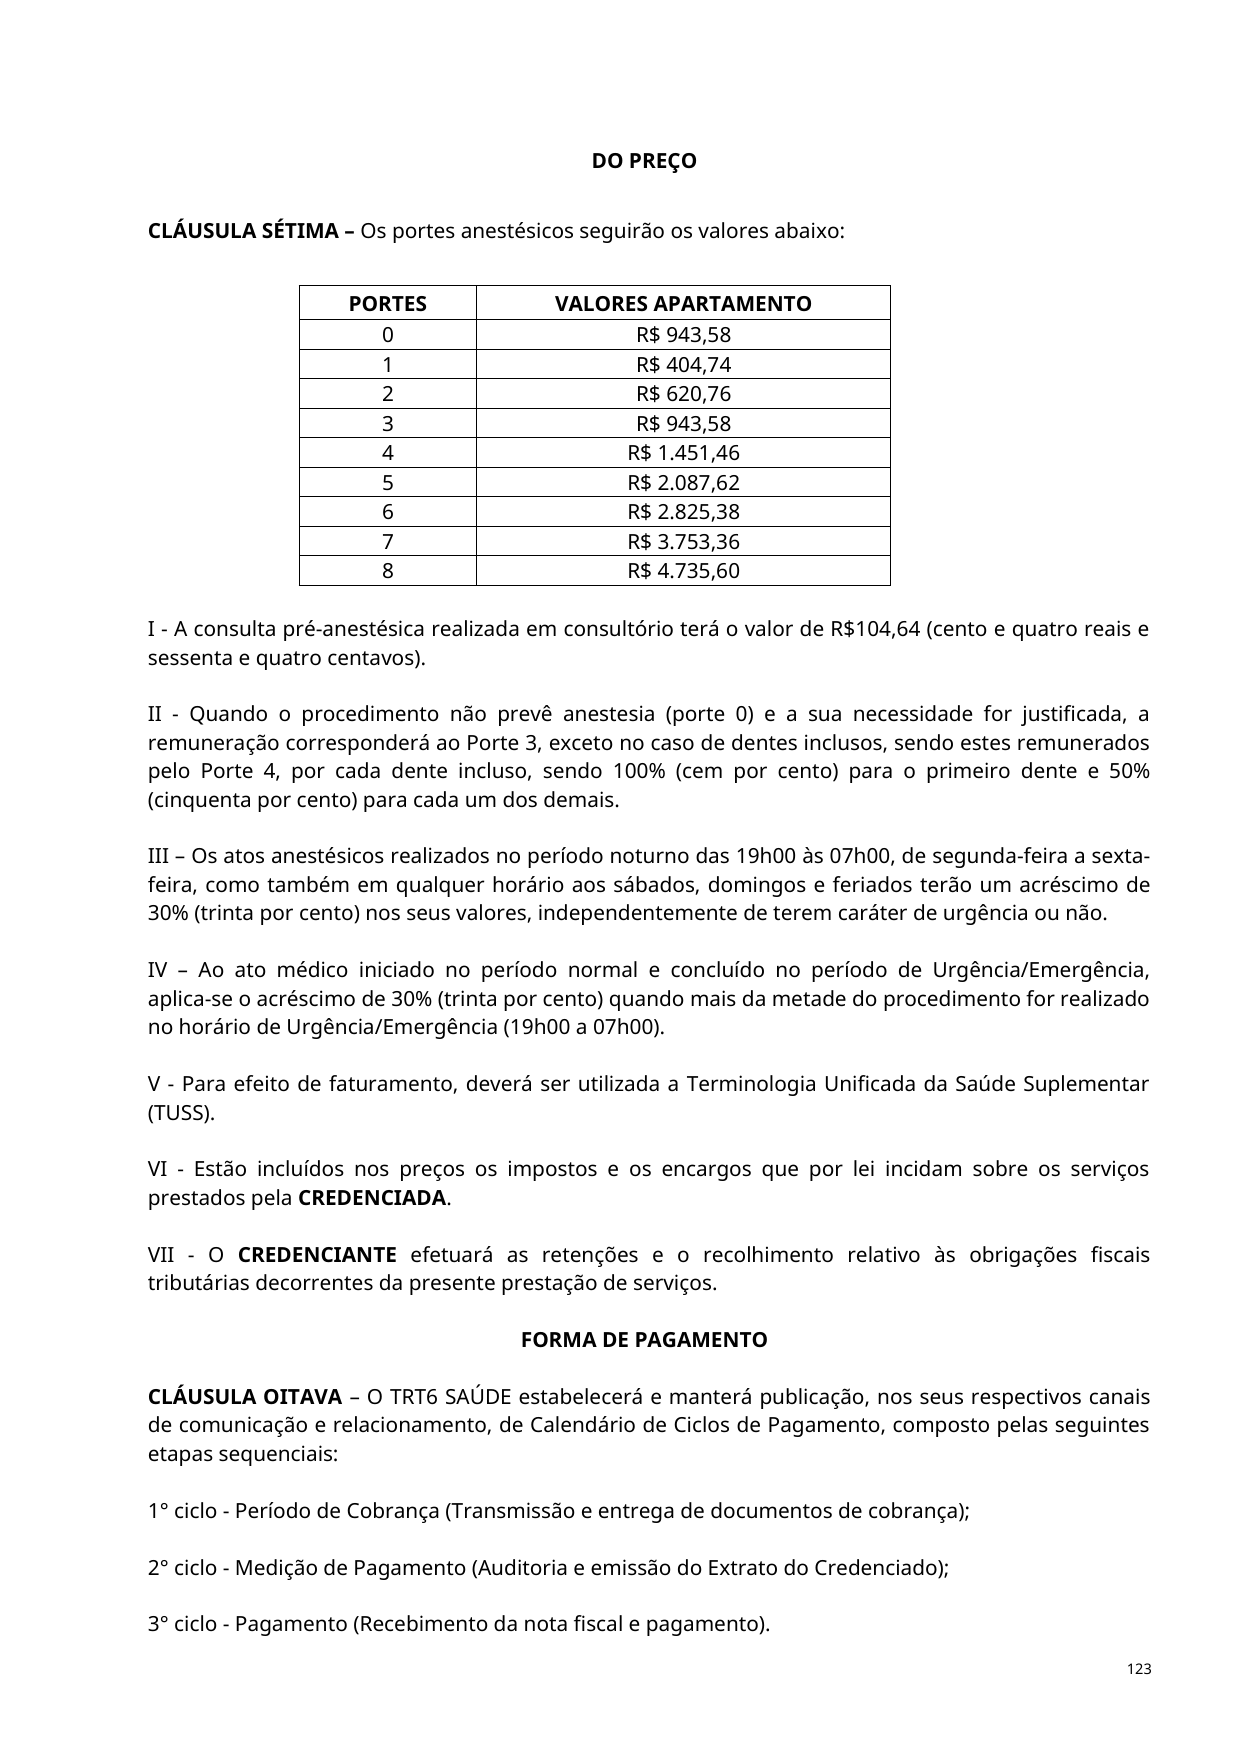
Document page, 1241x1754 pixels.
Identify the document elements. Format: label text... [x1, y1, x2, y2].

table_cell R$ 943,58 [477, 409, 890, 437]
table_cell 4 [300, 438, 476, 467]
table_header PORTES [300, 286, 476, 319]
table_cell 1 [300, 350, 476, 378]
table_header VALORES APARTAMENTO [477, 286, 890, 319]
table_cell R$ 943,58 [477, 320, 890, 349]
table_cell 7 [300, 527, 476, 555]
text VI - Estão incluídos nos preços os impostos e os encargos que por lei incidam sobre os serviços prestados pela CREDENCIADA. [148, 1154, 1152, 1211]
text CLÁUSULA OITAVA – O TRT6 SAÚDE estabelecerá e manterá publicação, nos seus respectivos canais de comunicação e relacionamento, de Calendário de Ciclos de Pagamento, composto pelas seguintes etapas sequenciais: [148, 1382, 1152, 1467]
text I - A consulta pré-anestésica realizada em consultório terá o valor de R$104,64 (cento e quatro reais e sessenta e quatro centavos). [148, 614, 1152, 671]
table_cell R$ 3.753,36 [477, 527, 890, 555]
table_cell R$ 4.735,60 [477, 556, 890, 585]
table_cell R$ 2.825,38 [477, 497, 890, 526]
subtitle FORMA DE PAGAMENTO [148, 1325, 1146, 1353]
text IV – Ao ato médico iniciado no período normal e concluído no período de Urgência/Emergência, aplica-se o acréscimo de 30% (trinta por cento) quando mais da metade do procedimento for realizado no horário de Urgência/Emergência (19h00 a 07h00). [148, 955, 1152, 1041]
text II - Quando o procedimento não prevê anestesia (porte 0) e a sua necessidade for justificada, a remuneração corresponderá ao Porte 3, exceto no caso de dentes inclusos, sendo estes remunerados pelo Porte 4, por cada dente incluso, sendo 100% (cem por cento) para o primeiro dente e 50% (cinquenta por cento) para cada um dos demais. [148, 699, 1152, 813]
table_cell 0 [300, 320, 476, 349]
table_cell 6 [300, 497, 476, 526]
text CLÁUSULA SÉTIMA – Os portes anestésicos seguirão os valores abaixo: [148, 216, 1152, 244]
table_cell 2 [300, 379, 476, 408]
text III – Os atos anestésicos realizados no período noturno das 19h00 às 07h00, de segunda-feira a sexta-feira, como também em qualquer horário aos sábados, domingos e feriados terão um acréscimo de 30% (trinta por cento) nos seus valores, independentemente de terem caráter de urgência ou não. [148, 842, 1152, 927]
subtitle DO PREÇO [148, 147, 1146, 175]
text 2° ciclo - Medição de Pagamento (Auditoria e emissão do Extrato do Credenciado); [148, 1553, 1152, 1581]
text VII - O CREDENCIANTE efetuará as retenções e o recolhimento relativo às obrigações fiscais tributárias decorrentes da presente prestação de serviços. [148, 1240, 1152, 1297]
table_cell 8 [300, 556, 476, 585]
table_cell R$ 404,74 [477, 350, 890, 378]
text 3° ciclo - Pagamento (Recebimento da nota fiscal e pagamento). [148, 1609, 1152, 1638]
text 1° ciclo - Período de Cobrança (Transmissão e entrega de documentos de cobrança); [148, 1496, 1152, 1524]
table_cell R$ 2.087,62 [477, 468, 890, 496]
text V - Para efeito de faturamento, deverá ser utilizada a Terminologia Unificada da Saúde Suplementar (TUSS). [148, 1069, 1152, 1126]
table_cell 5 [300, 468, 476, 496]
table_cell R$ 1.451,46 [477, 438, 890, 467]
table_cell R$ 620,76 [477, 379, 890, 408]
table_cell 3 [300, 409, 476, 437]
